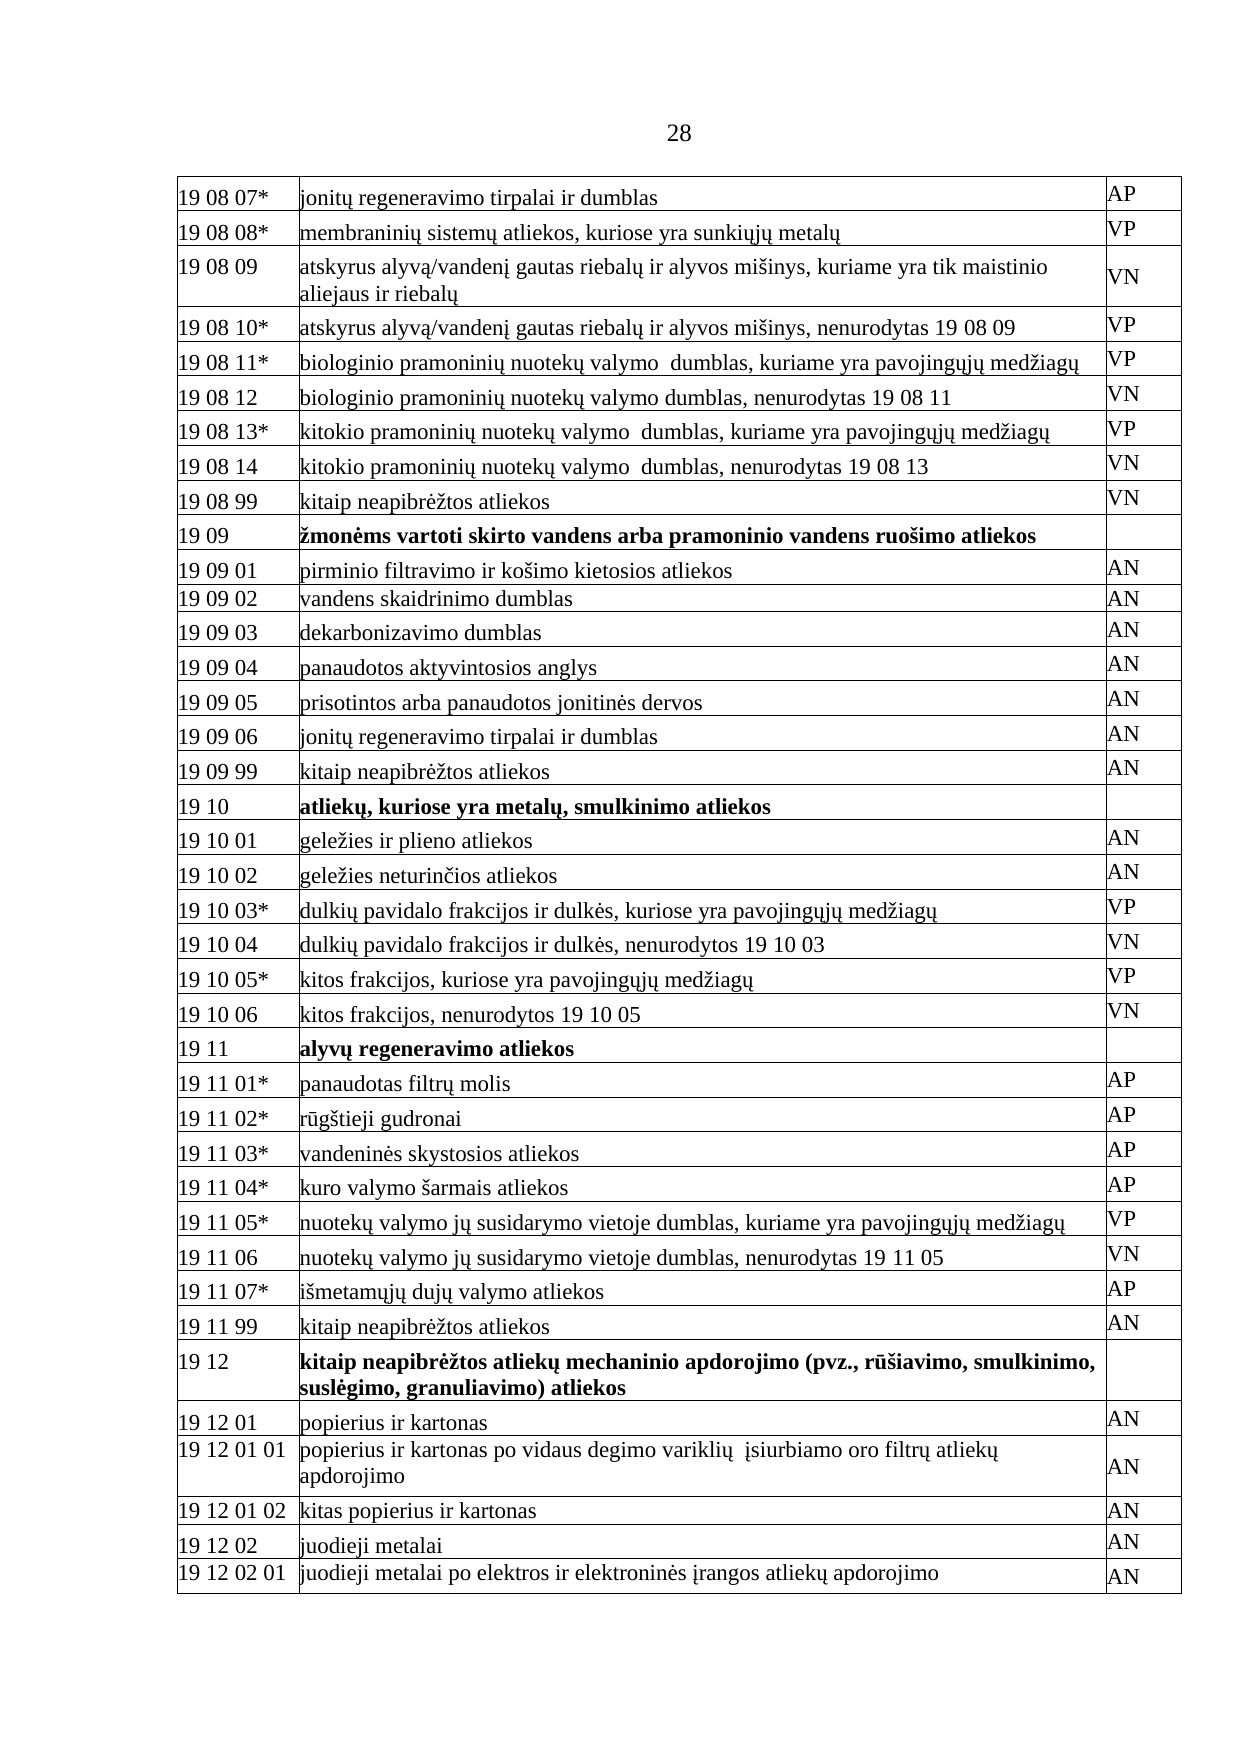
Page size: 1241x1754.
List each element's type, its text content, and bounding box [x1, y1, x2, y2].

table_cell 19 11 04* [178, 1167, 299, 1201]
table_cell 19 08 99 [178, 481, 299, 514]
table_cell 19 12 01 [178, 1401, 299, 1435]
table_cell jonitų regeneravimo tirpalai ir dumblas [300, 177, 1106, 210]
table_cell VN [1107, 446, 1181, 479]
table_cell 19 09 03 [178, 612, 299, 646]
table_cell 19 09 06 [178, 716, 299, 750]
table_cell VP [1107, 959, 1181, 992]
table_cell VN [1107, 1236, 1181, 1270]
table_cell 19 12 [178, 1340, 299, 1400]
table_cell vandeninės skystosios atliekos [300, 1132, 1106, 1166]
table_cell [1107, 1340, 1181, 1400]
table_cell atliekų, kuriose yra metalų, smulkinimo atliekos [300, 785, 1106, 819]
table_cell kitaip neapibrėžtos atliekos [300, 481, 1106, 514]
table_cell 19 08 08* [178, 211, 299, 245]
table_cell kitos frakcijos, nenurodytos 19 10 05 [300, 994, 1106, 1027]
table_cell AP [1107, 1063, 1181, 1097]
table_cell išmetamųjų dujų valymo atliekos [300, 1271, 1106, 1305]
table_cell rūgštieji gudronai [300, 1098, 1106, 1131]
table_cell 19 08 10* [178, 307, 299, 341]
table_cell 19 09 [178, 515, 299, 549]
table_cell 19 09 01 [178, 550, 299, 583]
table_cell 19 08 14 [178, 446, 299, 479]
table_cell VP [1107, 342, 1181, 375]
table_cell kitokio pramoninių nuotekų valymo dumblas, nenurodytas 19 08 13 [300, 446, 1106, 479]
table_cell atskyrus alyvą/vandenį gautas riebalų ir alyvos mišinys, nenurodytas 19 08 09 [300, 307, 1106, 341]
table_cell nuotekų valymo jų susidarymo vietoje dumblas, kuriame yra pavojingųjų medžiagų [300, 1202, 1106, 1235]
table_cell 19 11 03* [178, 1132, 299, 1166]
table_cell 19 10 06 [178, 994, 299, 1027]
table_cell biologinio pramoninių nuotekų valymo dumblas, kuriame yra pavojingųjų medžiagų [300, 342, 1106, 375]
table_cell AP [1107, 1098, 1181, 1131]
table_cell popierius ir kartonas [300, 1401, 1106, 1435]
table_cell kuro valymo šarmais atliekos [300, 1167, 1106, 1201]
table_cell VN [1107, 994, 1181, 1027]
table_cell kitos frakcijos, kuriose yra pavojingųjų medžiagų [300, 959, 1106, 992]
table_cell VP [1107, 1202, 1181, 1235]
table_cell VN [1107, 481, 1181, 514]
table_cell nuotekų valymo jų susidarymo vietoje dumblas, nenurodytas 19 11 05 [300, 1236, 1106, 1270]
table_cell vandens skaidrinimo dumblas [300, 585, 1106, 611]
table_cell 19 10 03* [178, 890, 299, 923]
table_cell 19 12 01 01 [178, 1436, 299, 1496]
table_cell panaudotos aktyvintosios anglys [300, 647, 1106, 680]
table_cell dulkių pavidalo frakcijos ir dulkės, kuriose yra pavojingųjų medžiagų [300, 890, 1106, 923]
table_cell alyvų regeneravimo atliekos [300, 1028, 1106, 1062]
table_cell pirminio filtravimo ir košimo kietosios atliekos [300, 550, 1106, 583]
table_cell AN [1107, 1306, 1181, 1339]
table_cell 19 09 02 [178, 585, 299, 611]
table_cell 19 11 99 [178, 1306, 299, 1339]
table_cell 19 11 06 [178, 1236, 299, 1270]
table_cell AN [1107, 855, 1181, 888]
table_cell AN [1107, 585, 1181, 611]
table_cell kitaip neapibrėžtos atliekos [300, 1306, 1106, 1339]
table_cell panaudotas filtrų molis [300, 1063, 1106, 1097]
table_cell 19 10 [178, 785, 299, 819]
table_cell 19 09 99 [178, 751, 299, 784]
table_cell VP [1107, 411, 1181, 445]
table_cell dulkių pavidalo frakcijos ir dulkės, nenurodytos 19 10 03 [300, 924, 1106, 958]
table_cell AN [1107, 681, 1181, 715]
table_cell prisotintos arba panaudotos jonitinės dervos [300, 681, 1106, 715]
table_cell AP [1107, 1271, 1181, 1305]
table_cell 19 11 02* [178, 1098, 299, 1131]
table_cell AP [1107, 177, 1181, 210]
table_cell [1107, 515, 1181, 549]
table_cell AN [1107, 1559, 1181, 1593]
table_cell AN [1107, 647, 1181, 680]
table_cell AP [1107, 1132, 1181, 1166]
table_cell atskyrus alyvą/vandenį gautas riebalų ir alyvos mišinys, kuriame yra tik maistinio aliejaus ir riebalų [300, 246, 1106, 306]
table_cell AN [1107, 716, 1181, 750]
table_cell 19 08 07* [178, 177, 299, 210]
table_cell 19 08 11* [178, 342, 299, 375]
table_cell VN [1107, 924, 1181, 958]
table_cell geležies neturinčios atliekos [300, 855, 1106, 888]
table_cell 19 11 [178, 1028, 299, 1062]
table_cell 19 08 12 [178, 376, 299, 410]
table_cell geležies ir plieno atliekos [300, 820, 1106, 854]
table_cell AN [1107, 1401, 1181, 1435]
table_cell 19 12 02 [178, 1525, 299, 1558]
table_cell AN [1107, 1497, 1181, 1523]
table_cell 19 11 01* [178, 1063, 299, 1097]
table_cell 19 11 07* [178, 1271, 299, 1305]
table_cell VN [1107, 246, 1181, 306]
table_cell membraninių sistemų atliekos, kuriose yra sunkiųjų metalų [300, 211, 1106, 245]
table_cell 19 12 01 02 [178, 1497, 299, 1523]
table_cell AN [1107, 751, 1181, 784]
table_cell 19 10 05* [178, 959, 299, 992]
table_cell 19 10 02 [178, 855, 299, 888]
table_cell [1107, 1028, 1181, 1062]
table_cell 19 12 02 01 [178, 1559, 299, 1593]
table_cell AN [1107, 1525, 1181, 1558]
table_cell popierius ir kartonas po vidaus degimo variklių įsiurbiamo oro filtrų atliekų apdorojimo [300, 1436, 1106, 1496]
table_cell žmonėms vartoti skirto vandens arba pramoninio vandens ruošimo atliekos [300, 515, 1106, 549]
table_cell 19 08 09 [178, 246, 299, 306]
table_cell [1107, 785, 1181, 819]
table_cell jonitų regeneravimo tirpalai ir dumblas [300, 716, 1106, 750]
table_cell kitas popierius ir kartonas [300, 1497, 1106, 1523]
table_cell 19 10 04 [178, 924, 299, 958]
table_cell biologinio pramoninių nuotekų valymo dumblas, nenurodytas 19 08 11 [300, 376, 1106, 410]
table_cell 19 09 04 [178, 647, 299, 680]
table_cell VP [1107, 307, 1181, 341]
table_cell 19 11 05* [178, 1202, 299, 1235]
table_cell VP [1107, 211, 1181, 245]
table_cell AP [1107, 1167, 1181, 1201]
table_cell AN [1107, 550, 1181, 583]
table_cell VP [1107, 890, 1181, 923]
table_cell juodieji metalai [300, 1525, 1106, 1558]
table_cell juodieji metalai po elektros ir elektroninės įrangos atliekų apdorojimo [300, 1559, 1106, 1593]
table_cell kitokio pramoninių nuotekų valymo dumblas, kuriame yra pavojingųjų medžiagų [300, 411, 1106, 445]
table_cell VN [1107, 376, 1181, 410]
table_cell AN [1107, 1436, 1181, 1496]
table_cell dekarbonizavimo dumblas [300, 612, 1106, 646]
table_cell 19 10 01 [178, 820, 299, 854]
table_cell AN [1107, 612, 1181, 646]
table_cell kitaip neapibrėžtos atliekų mechaninio apdorojimo (pvz., rūšiavimo, smulkinimo, suslėgimo, granuliavimo) atliekos [300, 1340, 1106, 1400]
table_cell AN [1107, 820, 1181, 854]
table_cell 19 09 05 [178, 681, 299, 715]
table_cell kitaip neapibrėžtos atliekos [300, 751, 1106, 784]
table_cell 19 08 13* [178, 411, 299, 445]
